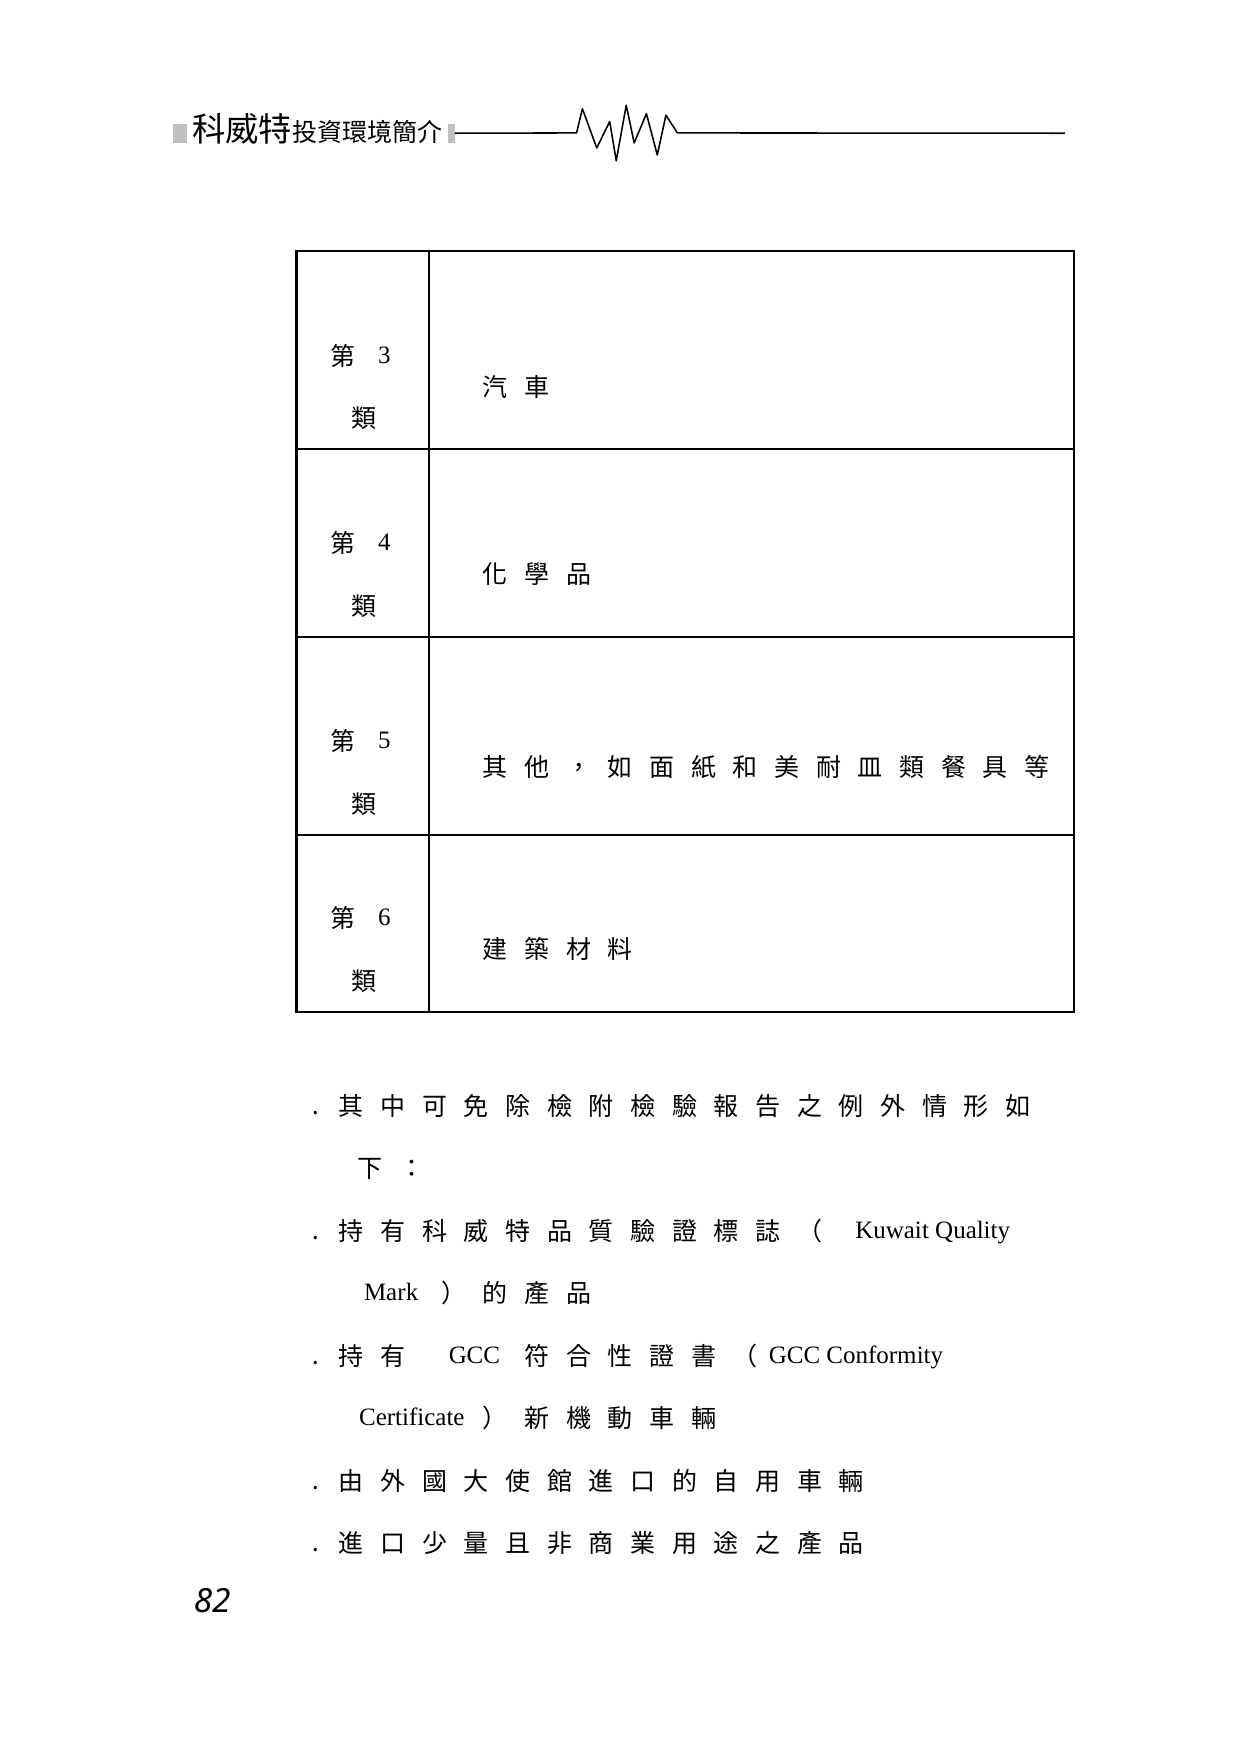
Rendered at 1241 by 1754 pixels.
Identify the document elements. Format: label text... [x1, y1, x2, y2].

table_cell 第4類 [298, 450, 428, 636]
text ․ 由外國大使館進口的自用車輛 [281, 1438, 1058, 1500]
text ․ 進口少量且非商業用途之產品 [281, 1500, 1058, 1563]
table_cell 其他，如面紙和美耐皿類餐具等 [430, 638, 1073, 833]
table_cell 第5類 [298, 638, 428, 833]
table_cell 汽車 [430, 252, 1073, 448]
table_cell 建築材料 [430, 836, 1073, 1011]
text ․ 持有GCC符合性證書（GCC Conformity Certificate）新機動車輛 [281, 1313, 1058, 1438]
text ․ 持有科威特品質驗證標誌（Kuwait Quality Mark）的產品 [281, 1188, 1058, 1313]
table_cell 第3類 [298, 252, 428, 448]
text ․ 其中可免除檢附檢驗報告之例外情形如下： [281, 1063, 1058, 1188]
table_cell 第6類 [298, 836, 428, 1011]
table_cell 化學品 [430, 450, 1073, 636]
